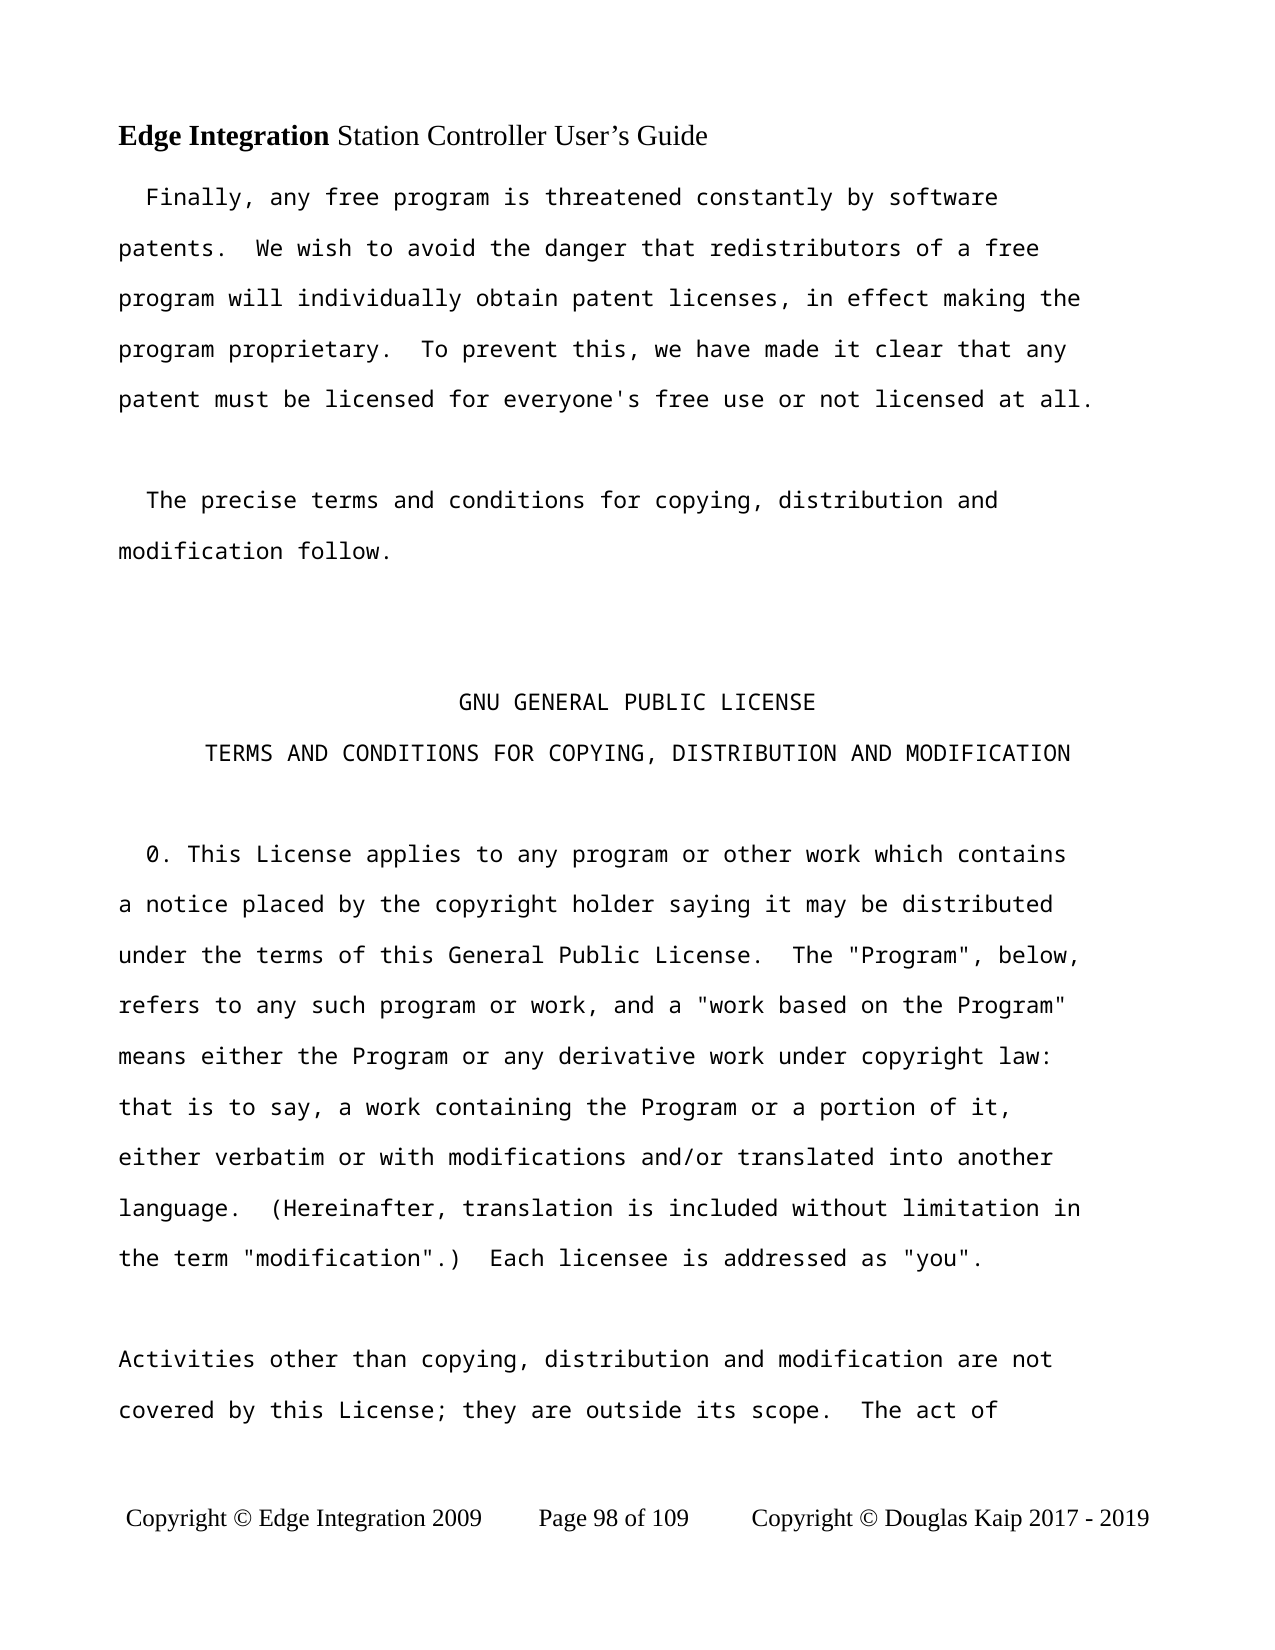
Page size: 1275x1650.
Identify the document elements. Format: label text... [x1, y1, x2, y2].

text that is to say, a work containing the Program or a portion of it, [118, 1091, 1157, 1122]
text 0. This License applies to any program or other work which contains [118, 838, 1157, 869]
text a notice placed by the copyright holder saying it may be distributed [118, 888, 1157, 920]
text refers to any such program or work, and a "work based on the Program" [118, 989, 1157, 1021]
text patents. We wish to avoid the danger that redistributors of a free [118, 232, 1157, 263]
text program will individually obtain patent licenses, in effect making the [118, 282, 1157, 313]
text program proprietary. To prevent this, we have made it clear that any [118, 333, 1157, 364]
text modification follow. [118, 535, 1157, 566]
text TERMS AND CONDITIONS FOR COPYING, DISTRIBUTION AND MODIFICATION [118, 737, 1157, 768]
text under the terms of this General Public License. The "Program", below, [118, 939, 1157, 970]
text GNU GENERAL PUBLIC LICENSE [118, 686, 1157, 718]
text Finally, any free program is threatened constantly by software [118, 181, 1157, 212]
text either verbatim or with modifications and/or translated into another [118, 1141, 1157, 1172]
text means either the Program or any derivative work under copyright law: [118, 1040, 1157, 1071]
text covered by this License; they are outside its scope. The act of [118, 1394, 1157, 1425]
text patent must be licensed for everyone's free use or not licensed at all. [118, 383, 1157, 414]
text Activities other than copying, distribution and modification are not [118, 1343, 1157, 1374]
text the term "modification".) Each licensee is addressed as "you". [118, 1242, 1157, 1273]
text language. (Hereinafter, translation is included without limitation in [118, 1192, 1157, 1223]
text The precise terms and conditions for copying, distribution and [118, 484, 1157, 516]
